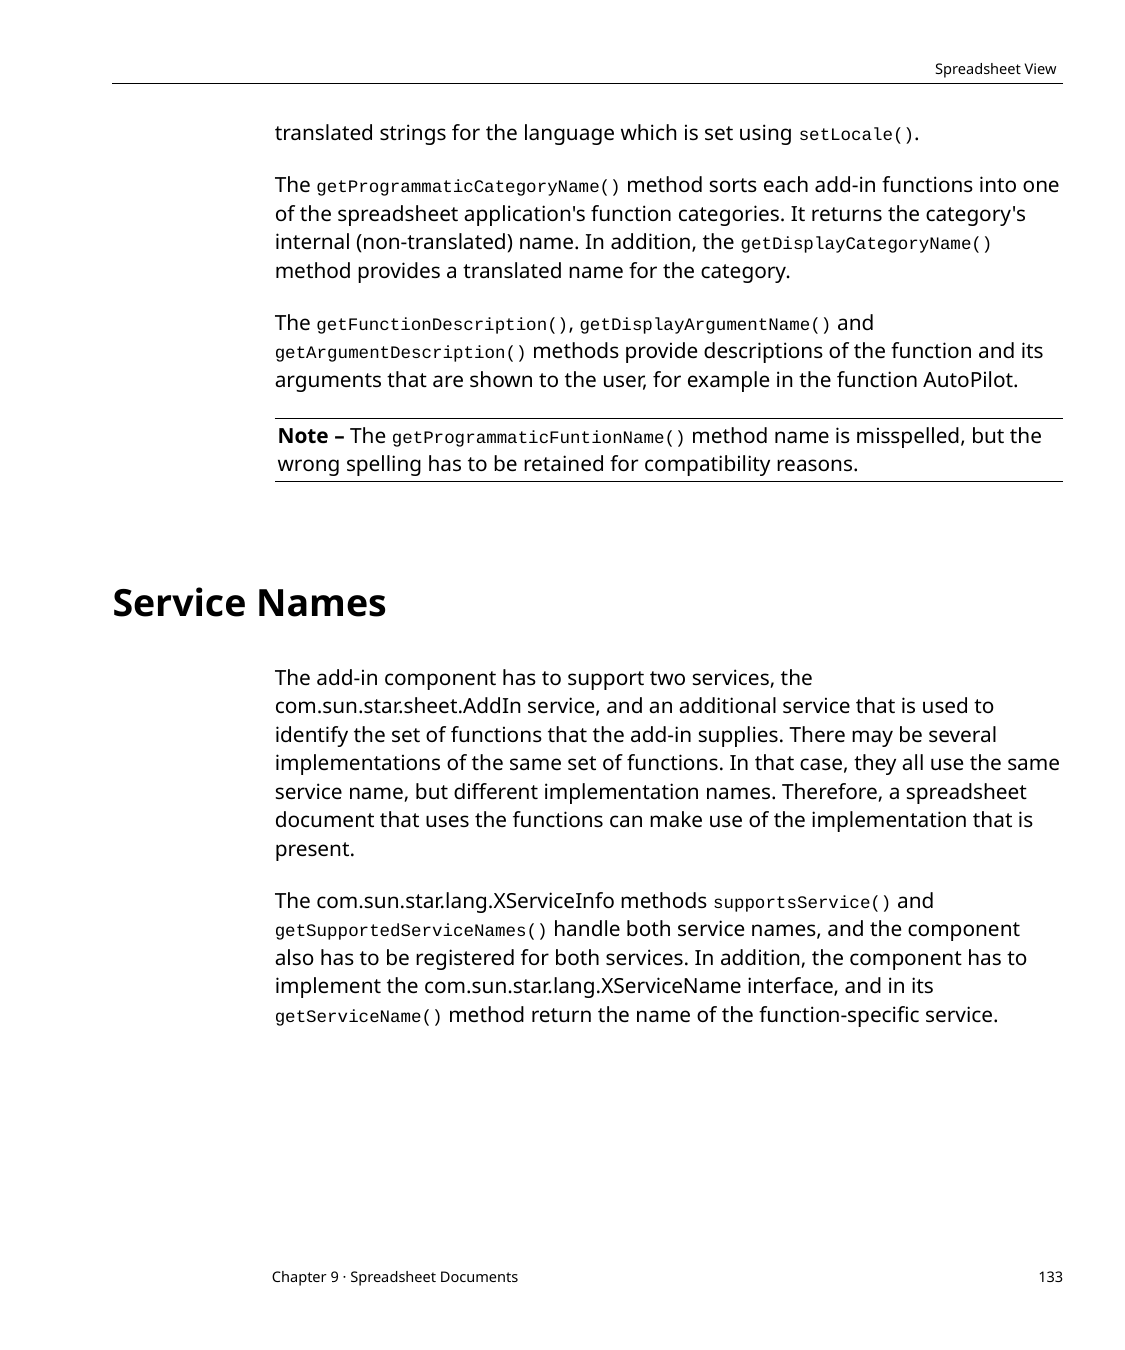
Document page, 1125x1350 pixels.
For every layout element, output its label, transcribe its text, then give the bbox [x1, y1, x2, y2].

list The getProgrammaticFuntionName() method name is misspelled, but the wrong spelling has to be retained for compatibility reasons. [274, 419, 1063, 481]
text The getFunctionDescription(), getDisplayArgumentName() and getArgumentDescription() methods provide descriptions of the function and its arguments that are shown to the user, for example in the function AutoPilot. [274, 308, 1063, 393]
subtitle Service Names [112, 576, 1063, 627]
text The add-in component has to support two services, the com.sun.star.sheet.AddIn service, and an additional service that is used to identify the set of functions that the add-in supplies. There may be several implementations of the same set of functions. In that case, they all use the same service name, but different implementation names. Therefore, a spreadsheet document that uses the functions can make use of the implementation that is present. [274, 663, 1063, 862]
text The getProgrammaticCategoryName() method sorts each add-in functions into one of the spreadsheet application's function categories. It returns the category's internal (non-translated) name. In addition, the getDisplayCategoryName() method provides a translated name for the category. [274, 171, 1063, 284]
text translated strings for the language which is set using setLocale(). [274, 118, 1063, 147]
text The com.sun.star.lang.XServiceInfo methods supportsService() and getSupportedServiceNames() handle both service names, and the component also has to be registered for both services. In addition, the component has to implement the com.sun.star.lang.XServiceName interface, and in its getServiceName() method return the name of the function-specific service. [274, 886, 1063, 1028]
